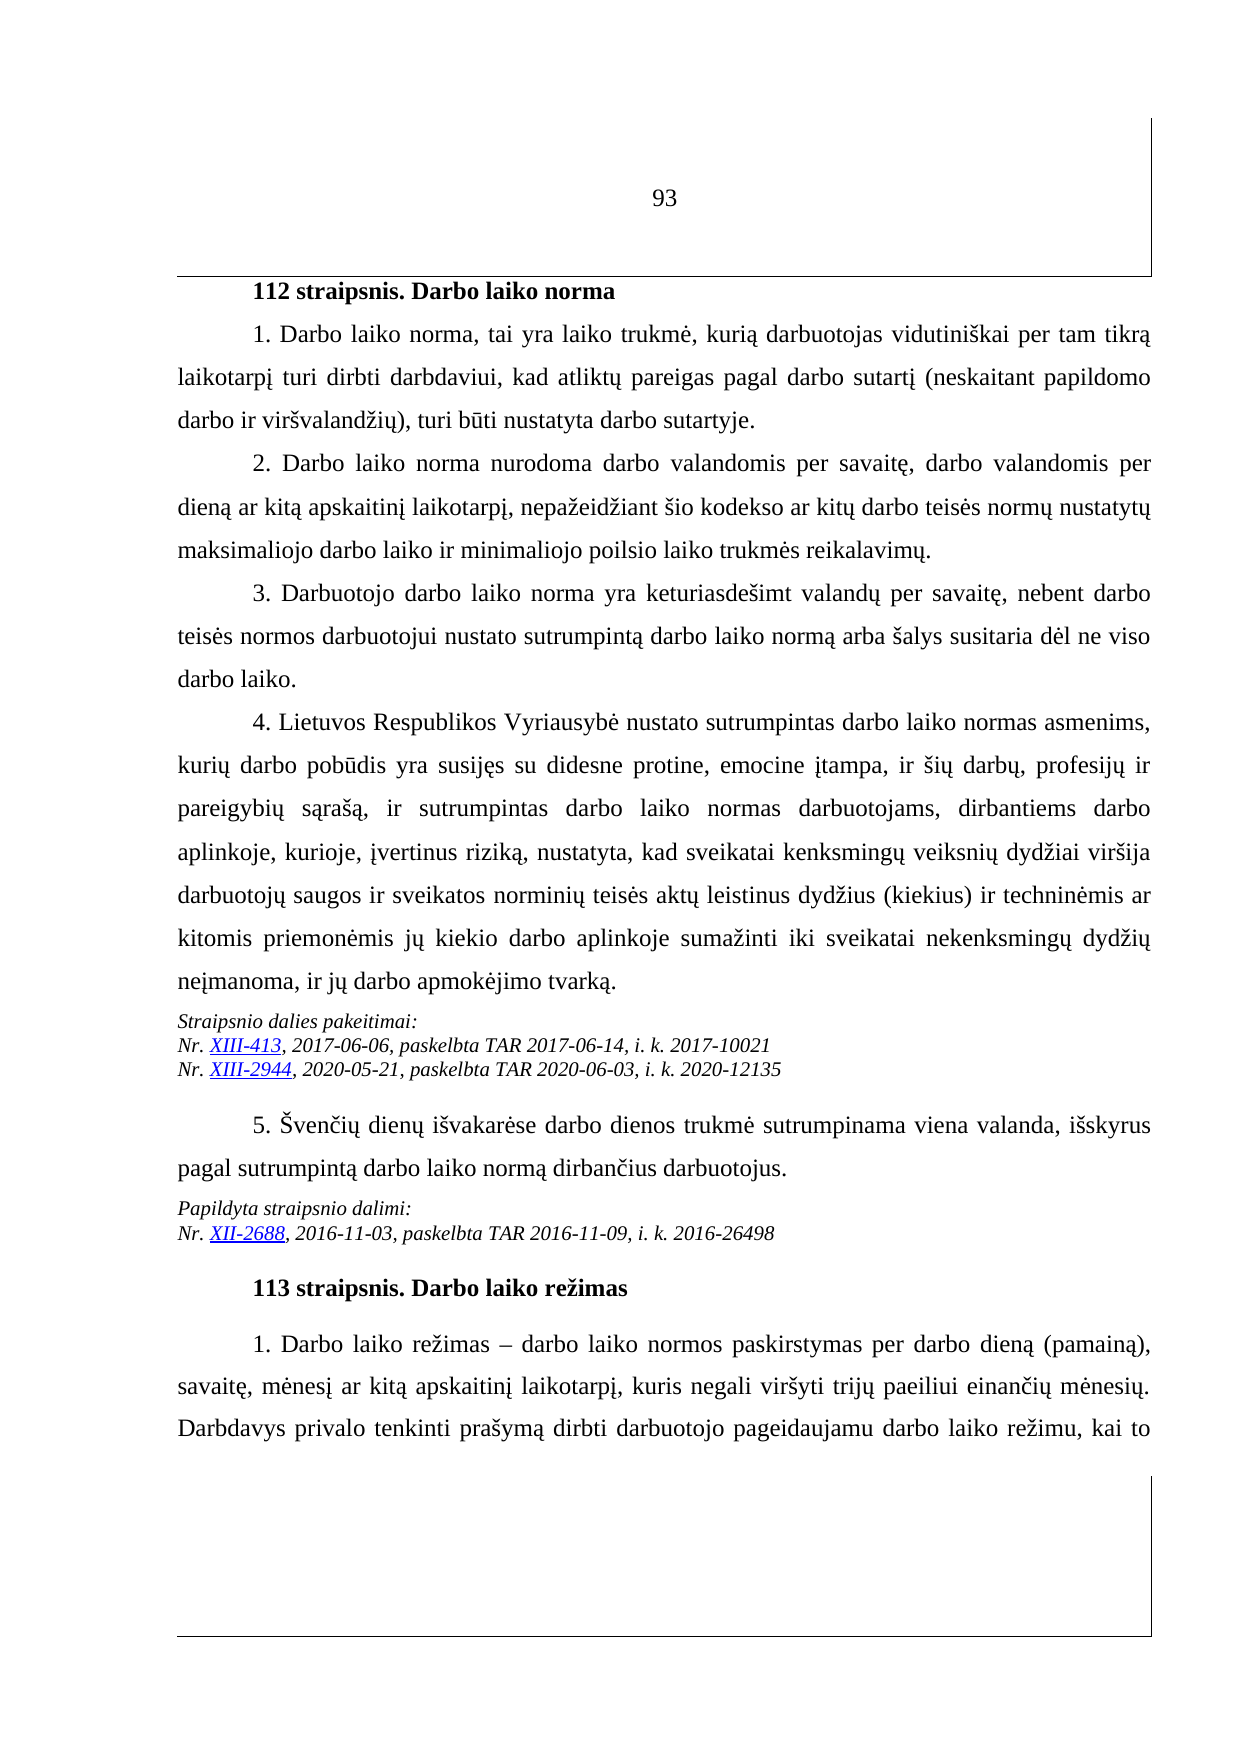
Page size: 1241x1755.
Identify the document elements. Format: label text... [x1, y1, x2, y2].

text 5. Švenčių dienų išvakarėse darbo dienos trukmė sutrumpinama viena valanda, išskyrus pagal sutrumpintą darbo laiko normą dirbančius darbuotojus. [177, 1110, 1152, 1182]
text Nr. XIII-2944, 2020-05-21, paskelbta TAR 2020-06-03, i. k. 2020-12135 [177, 1057, 1152, 1081]
text Nr. XII-2688, 2016-11-03, paskelbta TAR 2016-11-09, i. k. 2016-26498 [177, 1220, 1152, 1244]
text 3. Darbuotojo darbo laiko norma yra keturiasdešimt valandų per savaitę, nebent darbo teisės normos darbuotojui nustato sutrumpintą darbo laiko normą arba šalys susitaria dėl ne viso darbo laiko. [177, 578, 1152, 693]
text 4. Lietuvos Respublikos Vyriausybė nustato sutrumpintas darbo laiko normas asmenims, kurių darbo pobūdis yra susijęs su didesne protine, emocine įtampa, ir šių darbų, profesijų ir pareigybių sąrašą, ir sutrumpintas darbo laiko normas darbuotojams, dirbantiems darbo aplinkoje, kurioje, įvertinus riziką, nustatyta, kad sveikatai kenksmingų veiksnių dydžiai viršija darbuotojų saugos ir sveikatos norminių teisės aktų leistinus dydžius (kiekius) ir techninėmis ar kitomis priemonėmis jų kiekio darbo aplinkoje sumažinti iki sveikatai nekenksmingų dydžių neįmanoma, ir jų darbo apmokėjimo tvarką. [177, 707, 1152, 995]
text 2. Darbo laiko norma nurodoma darbo valandomis per savaitę, darbo valandomis per dieną ar kitą apskaitinį laikotarpį, nepažeidžiant šio kodekso ar kitų darbo teisės normų nustatytų maksimaliojo darbo laiko ir minimaliojo poilsio laiko trukmės reikalavimų. [177, 448, 1152, 563]
text Nr. XIII-413, 2017-06-06, paskelbta TAR 2017-06-14, i. k. 2017-10021 [177, 1033, 1152, 1057]
subtitle 1. Darbo laiko norma, tai yra laiko trukmė, kurią darbuotojas vidutiniškai per tam tikrą laikotarpį turi dirbti darbdaviui, kad atliktų pareigas pagal darbo sutartį (neskaitant papildomo darbo ir viršvalandžių), turi būti nustatyta darbo sutartyje. [177, 319, 1152, 434]
text Papildyta straipsnio dalimi: [177, 1196, 1152, 1220]
text 1. Darbo laiko režimas – darbo laiko normos paskirstymas per darbo dieną (pamainą), savaitę, mėnesį ar kitą apskaitinį laikotarpį, kuris negali viršyti trijų paeiliui einančių mėnesių. Darbdavys privalo tenkinti prašymą dirbti darbuotojo pageidaujamu darbo laiko režimu, kai to [177, 1316, 1152, 1441]
subtitle 112 straipsnis. Darbo laiko norma [177, 276, 1152, 305]
subtitle 113 straipsnis. Darbo laiko režimas [177, 1273, 1152, 1302]
text Straipsnio dalies pakeitimai: [177, 1009, 1152, 1033]
